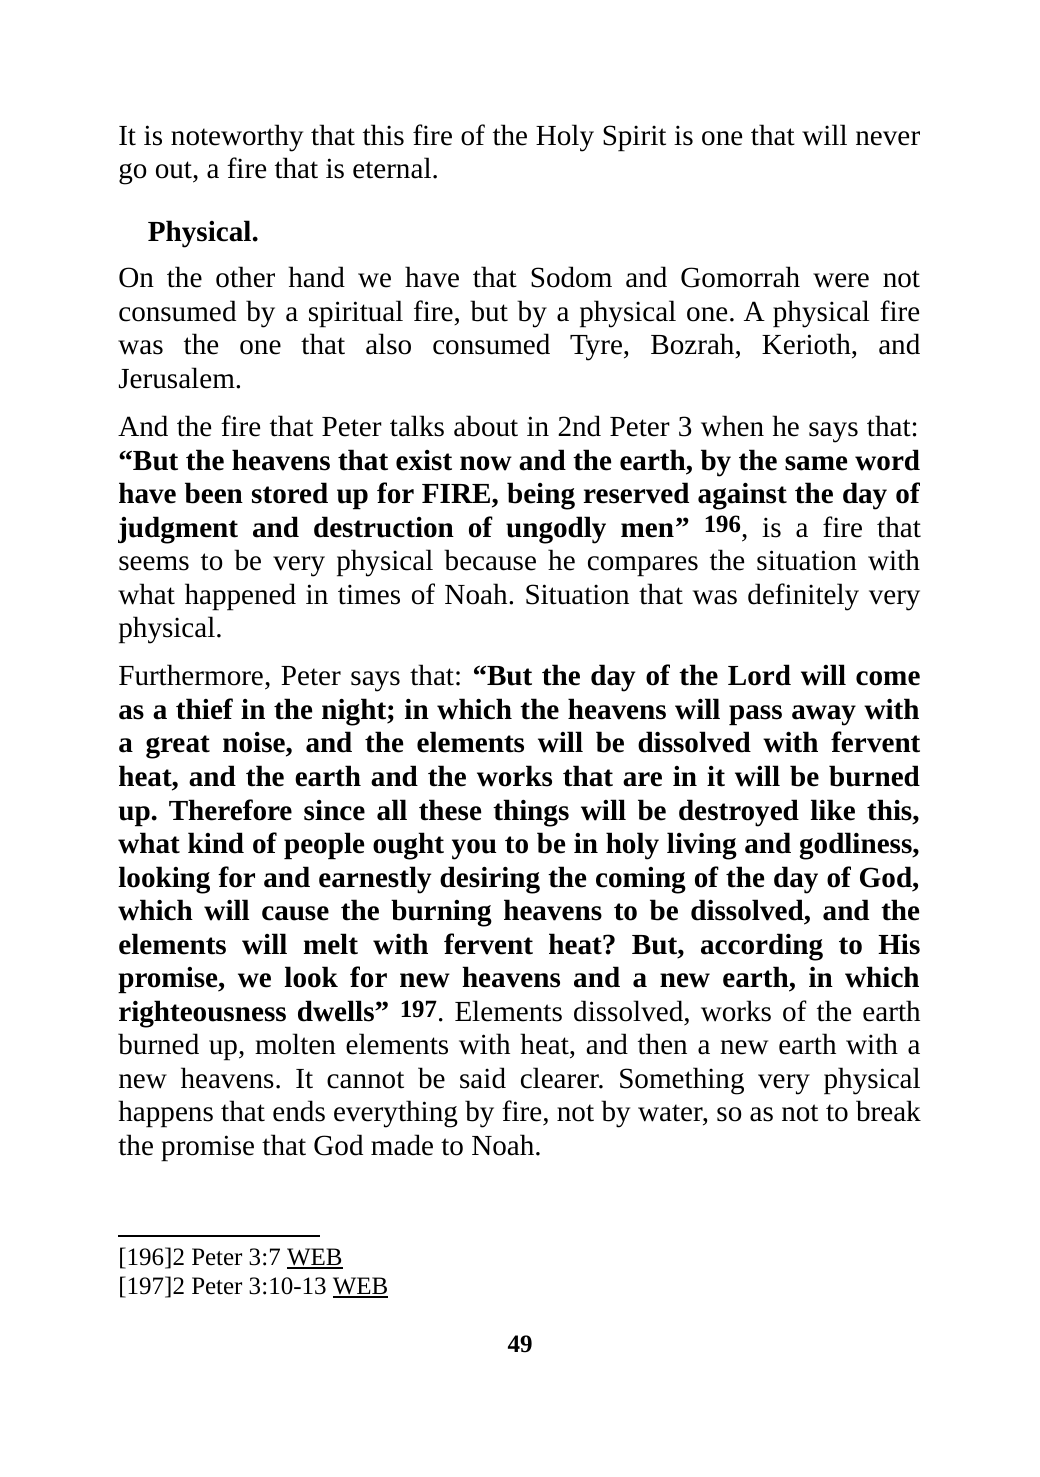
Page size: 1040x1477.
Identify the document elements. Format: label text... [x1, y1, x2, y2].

subtitle Physical. [148, 214, 921, 248]
text 2 Peter 3:7 WEB [118, 1242, 921, 1271]
text On the other hand we have that Sodom and Gomorrah were not consumed by a spiritual fire, but by a physical one. A physical fire was the one that also consumed Tyre, Bozrah, Kerioth, and Jerusalem. [118, 260, 921, 394]
text Furthermore, Peter says that: “But the day of the Lord will come as a thief in the night; in which the heavens will pass away with a great noise, and the elements will be dissolved with fervent heat, and the earth and the works that are in it will be burned up. Therefore since all these things will be destroyed like this, what kind of people ought you to be in holy living and godliness, looking for and earnestly desiring the coming of the day of God, which will cause the burning heavens to be dissolved, and the elements will melt with fervent heat? But, according to His promise, we look for new heavens and a new earth, in which righteousness dwells” . Elements dissolved, works of the earth burned up, molten elements with heat, and then a new earth with a new heavens. It cannot be said clearer. Something very physical happens that ends everything by fire, not by water, so as not to break the promise that God made to Noah. [118, 658, 921, 1162]
text 2 Peter 3:10-13 WEB [118, 1271, 921, 1300]
text It is noteworthy that this fire of the Holy Spirit is one that will never go out, a fire that is eternal. [118, 118, 921, 185]
text And the fire that Peter talks about in 2nd Peter 3 when he says that: “But the heavens that exist now and the earth, by the same word have been stored up for FIRE, being reserved against the day of judgment and destruction of ungodly men” , is a fire that seems to be very physical because he compares the situation with what happened in times of Noah. Situation that was definitely very physical. [118, 409, 921, 644]
